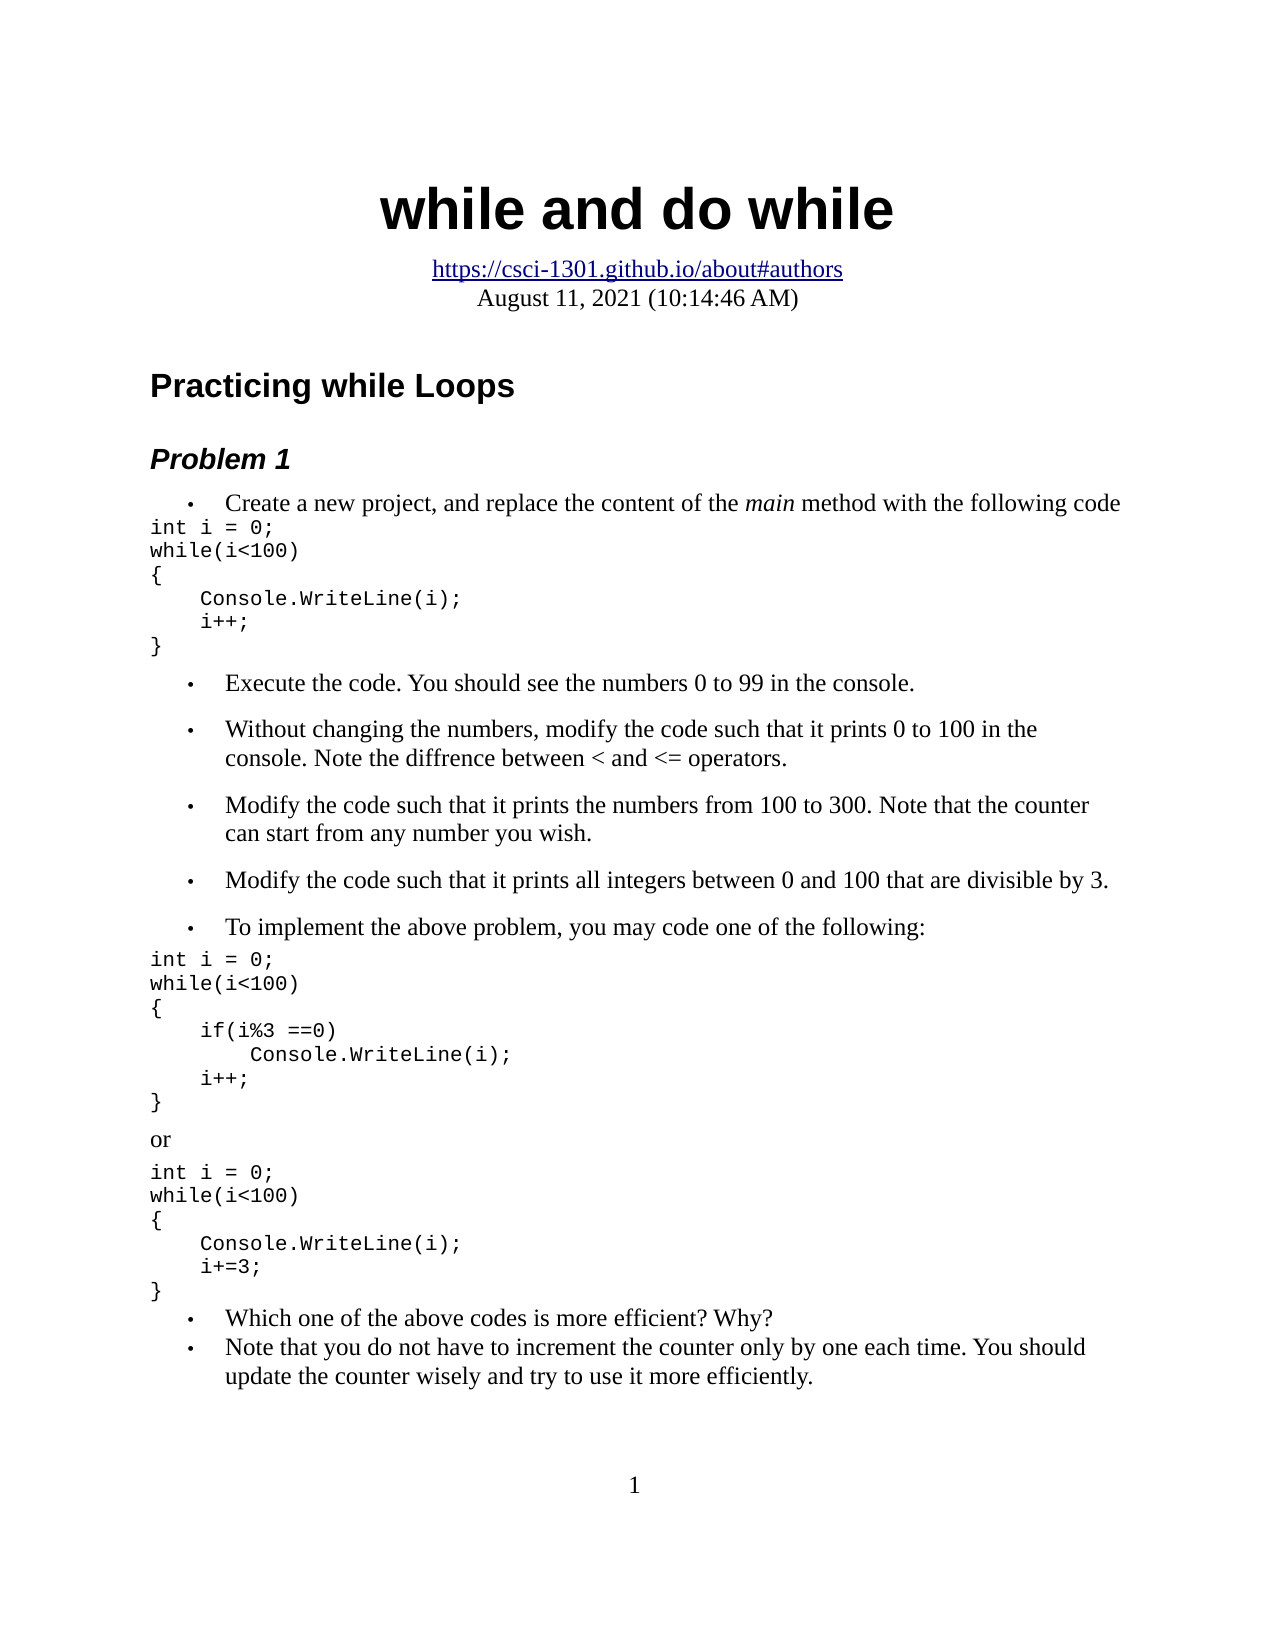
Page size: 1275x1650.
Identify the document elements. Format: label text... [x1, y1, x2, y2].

text if(i%3 ==0) [150, 1020, 1125, 1044]
text i+=3; [150, 1256, 1125, 1280]
list Execute the code. You should see the numbers 0 to 99 in the console. [187, 668, 1125, 696]
text int i = 0; [150, 517, 1125, 540]
list To implement the above problem, you may code one of the following: [187, 912, 1125, 941]
text Console.WriteLine(i); [150, 588, 1125, 611]
subtitle Practicing while Loops [150, 366, 1125, 404]
text while(i<100) [150, 540, 1125, 564]
text int i = 0; [150, 949, 1125, 973]
list Which one of the above codes is more efficient? Why? [187, 1303, 1125, 1332]
text { [150, 564, 1125, 588]
text or [150, 1124, 1125, 1153]
text Console.WriteLine(i); [150, 1044, 1125, 1068]
text } [150, 1091, 1125, 1115]
subtitle Problem 1 [150, 442, 1125, 476]
text i++; [150, 611, 1125, 635]
text while(i<100) [150, 973, 1125, 997]
list Note that you do not have to increment the counter only by one each time. You should update the counter wisely and try to use it more efficiently. [187, 1332, 1125, 1390]
list Modify the code such that it prints the numbers from 100 to 300. Note that the counter can start from any number you wish. [187, 790, 1125, 847]
title while and do while [150, 175, 1125, 242]
text Console.WriteLine(i); [150, 1233, 1125, 1256]
text } [150, 635, 1125, 659]
list Modify the code such that it prints all integers between 0 and 100 that are divisible by 3. [187, 865, 1125, 894]
text while(i<100) [150, 1185, 1125, 1209]
list Create a new project, and replace the content of the main method with the following code [187, 488, 1125, 517]
text i++; [150, 1068, 1125, 1091]
list Without changing the numbers, modify the code such that it prints 0 to 100 in the console. Note the diffrence between < and <= operators. [187, 714, 1125, 772]
text https://csci-1301.github.io/about#authors [150, 254, 1125, 283]
text { [150, 997, 1125, 1020]
text } [150, 1280, 1125, 1303]
text int i = 0; [150, 1162, 1125, 1185]
text { [150, 1209, 1125, 1233]
text August 11, 2021 (10:14:46 AM) [150, 283, 1125, 312]
